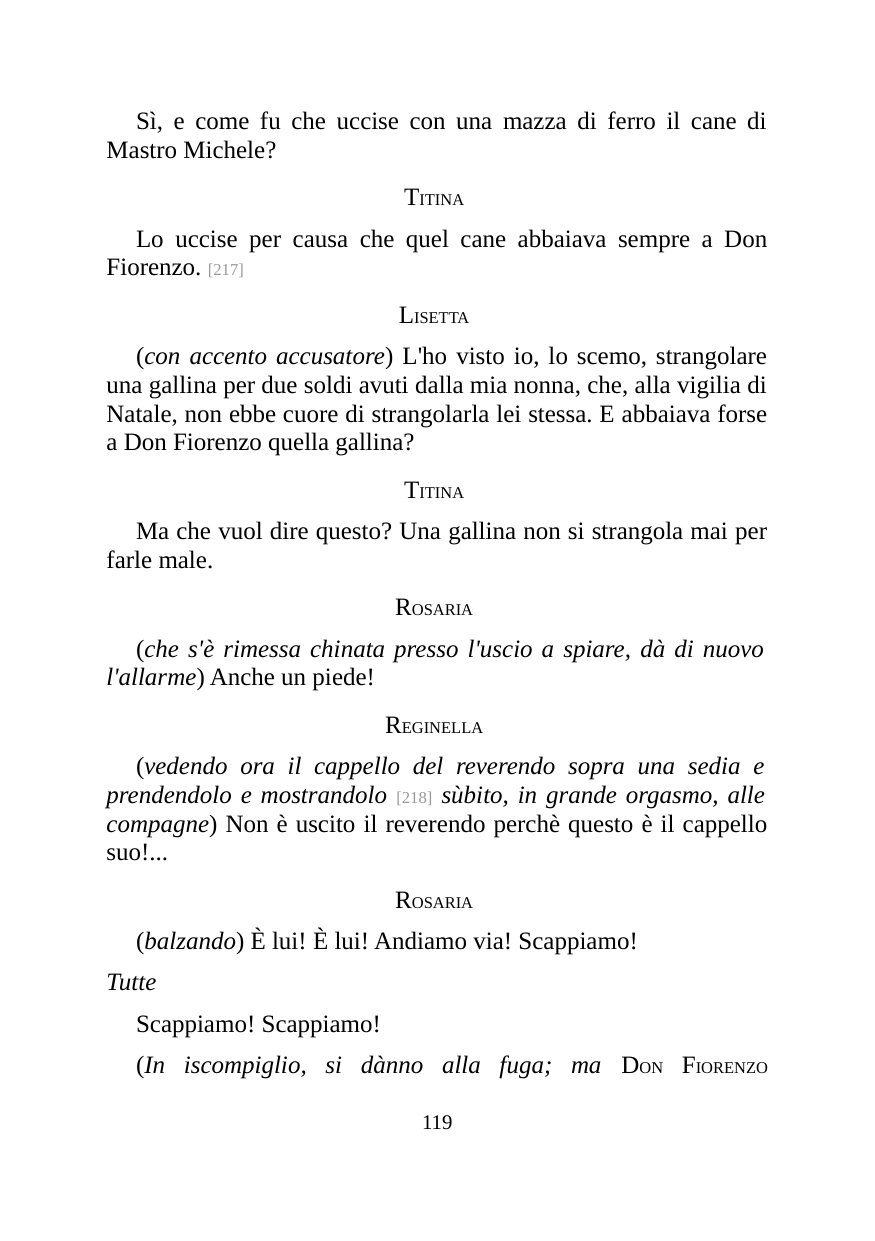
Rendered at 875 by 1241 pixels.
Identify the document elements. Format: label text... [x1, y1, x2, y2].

text Rosaria [106, 592, 768, 621]
text Lo uccise per causa che quel cane abbaiava sempre a Don Fiorenzo. [217] [106, 224, 768, 281]
text (balzando) È lui! È lui! Andiamo via! Scappiamo! [106, 926, 768, 955]
text (In iscompiglio, si dànno alla fuga; ma Don Fiorenzo [106, 1050, 768, 1079]
text Sì, e come fu che uccise con una mazza di ferro il cane di Mastro Michele? [106, 106, 768, 164]
text Titina [106, 182, 768, 211]
text Ma che vuol dire questo? Una gallina non si strangola mai per farle male. [106, 516, 768, 574]
text Scappiamo! Scappiamo! [106, 1009, 768, 1037]
text (con accento accusatore) L'ho visto io, lo scemo, strangolare una gallina per due soldi avuti dalla mia nonna, che, alla vigilia di Natale, non ebbe cuore di strangolarla lei stessa. E abbaiava forse a Don Fiorenzo quella gallina? [106, 341, 768, 456]
text Tutte [106, 967, 768, 996]
text Lisetta [106, 300, 768, 329]
text Rosaria [106, 885, 768, 914]
text (che s'è rimessa chinata presso l'uscio a spiare, dà di nuovo l'allarme) Anche un piede! [106, 634, 768, 691]
text (vedendo ora il cappello del reverendo sopra una sedia e prendendolo e mostrandolo [218] sùbito, in grande orgasmo, alle compagne) Non è uscito il reverendo perchè questo è il cappello suo!... [106, 751, 768, 866]
text Titina [106, 475, 768, 504]
text Reginella [106, 710, 768, 739]
